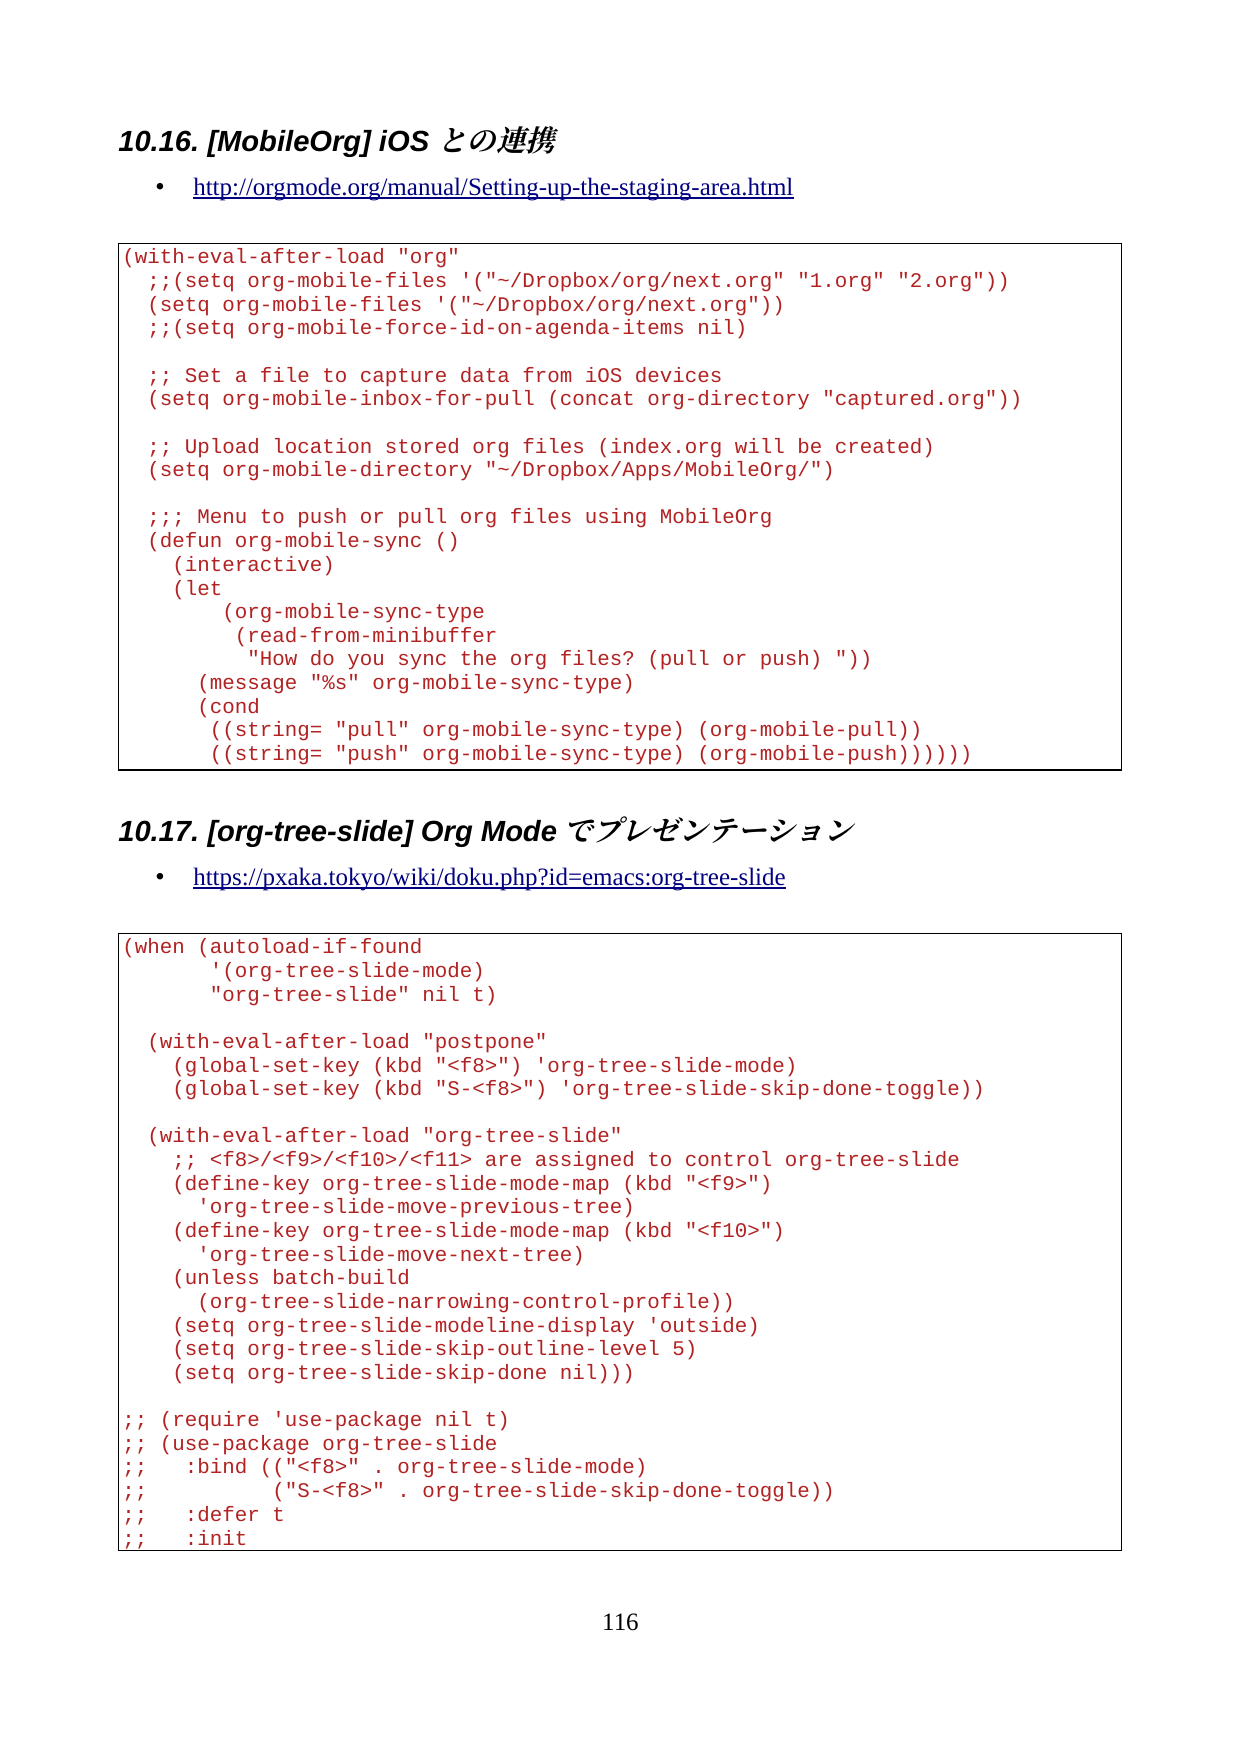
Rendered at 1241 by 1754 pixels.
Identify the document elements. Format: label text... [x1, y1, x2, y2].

text '(org-tree-slide-mode) [119, 956, 1121, 980]
text ;;(setq org-mobile-files '("~/Dropbox/org/next.org" "1.org" "2.org")) [119, 266, 1121, 290]
text ;;(setq org-mobile-force-id-on-agenda-items nil) [119, 313, 1121, 337]
text ;; :init [119, 1523, 1121, 1550]
text (let [119, 573, 1121, 597]
text (interactive) [119, 550, 1121, 573]
text 'org-tree-slide-move-previous-tree) [119, 1192, 1121, 1216]
text (cond [119, 692, 1121, 715]
text ;; :bind (("<f8>" . org-tree-slide-mode) [119, 1453, 1121, 1476]
text (define-key org-tree-slide-mode-map (kbd "<f9>") [119, 1169, 1121, 1192]
text (message "%s" org-mobile-sync-type) [119, 668, 1121, 692]
text (defun org-mobile-sync () [119, 526, 1121, 550]
text (unless batch-build [119, 1263, 1121, 1287]
text 'org-tree-slide-move-next-tree) [119, 1240, 1121, 1263]
text (with-eval-after-load "postpone" [119, 1027, 1121, 1051]
text (org-tree-slide-narrowing-control-profile)) [119, 1287, 1121, 1311]
list https://pxaka.tokyo/wiki/doku.php?id=emacs:org-tree-slide [156, 862, 1122, 920]
text (global-set-key (kbd "<f8>") 'org-tree-slide-mode) [119, 1051, 1121, 1074]
text ;; Upload location stored org files (index.org will be created) [119, 432, 1121, 455]
subtitle [MobileOrg] iOS との連携 [118, 118, 1122, 160]
text ((string= "pull" org-mobile-sync-type) (org-mobile-pull)) [119, 715, 1121, 739]
text (with-eval-after-load "org-tree-slide" [119, 1122, 1121, 1145]
text ((string= "push" org-mobile-sync-type) (org-mobile-push)))))) [119, 739, 1121, 769]
text ;; ("S-<f8>" . org-tree-slide-skip-done-toggle)) [119, 1476, 1121, 1500]
text (org-mobile-sync-type [119, 597, 1121, 621]
text (setq org-tree-slide-skip-outline-level 5) [119, 1334, 1121, 1358]
text (setq org-mobile-files '("~/Dropbox/org/next.org")) [119, 290, 1121, 313]
text ;; Set a file to capture data from iOS devices [119, 361, 1121, 384]
text ;; (require 'use-package nil t) [119, 1405, 1121, 1429]
text "org-tree-slide" nil t) [119, 980, 1121, 1003]
subtitle [org-tree-slide] Org Modeでプレゼンテーション [118, 808, 1122, 850]
text "How do you sync the org files? (pull or push) ")) [119, 644, 1121, 668]
text (define-key org-tree-slide-mode-map (kbd "<f10>") [119, 1216, 1121, 1240]
text (with-eval-after-load "org" [119, 244, 1121, 266]
text (when (autoload-if-found [119, 934, 1121, 956]
text (setq org-mobile-directory "~/Dropbox/Apps/MobileOrg/") [119, 455, 1121, 479]
text (setq org-mobile-inbox-for-pull (concat org-directory "captured.org")) [119, 384, 1121, 408]
text (setq org-tree-slide-modeline-display 'outside) [119, 1311, 1121, 1334]
text (read-from-minibuffer [119, 621, 1121, 644]
list http://orgmode.org/manual/Setting-up-the-staging-area.html [156, 172, 1122, 230]
text ;; <f8>/<f9>/<f10>/<f11> are assigned to control org-tree-slide [119, 1145, 1121, 1169]
text (global-set-key (kbd "S-<f8>") 'org-tree-slide-skip-done-toggle)) [119, 1074, 1121, 1098]
text (setq org-tree-slide-skip-done nil))) [119, 1358, 1121, 1382]
text ;; :defer t [119, 1500, 1121, 1523]
text ;; (use-package org-tree-slide [119, 1429, 1121, 1453]
text ;;; Menu to push or pull org files using MobileOrg [119, 503, 1121, 526]
